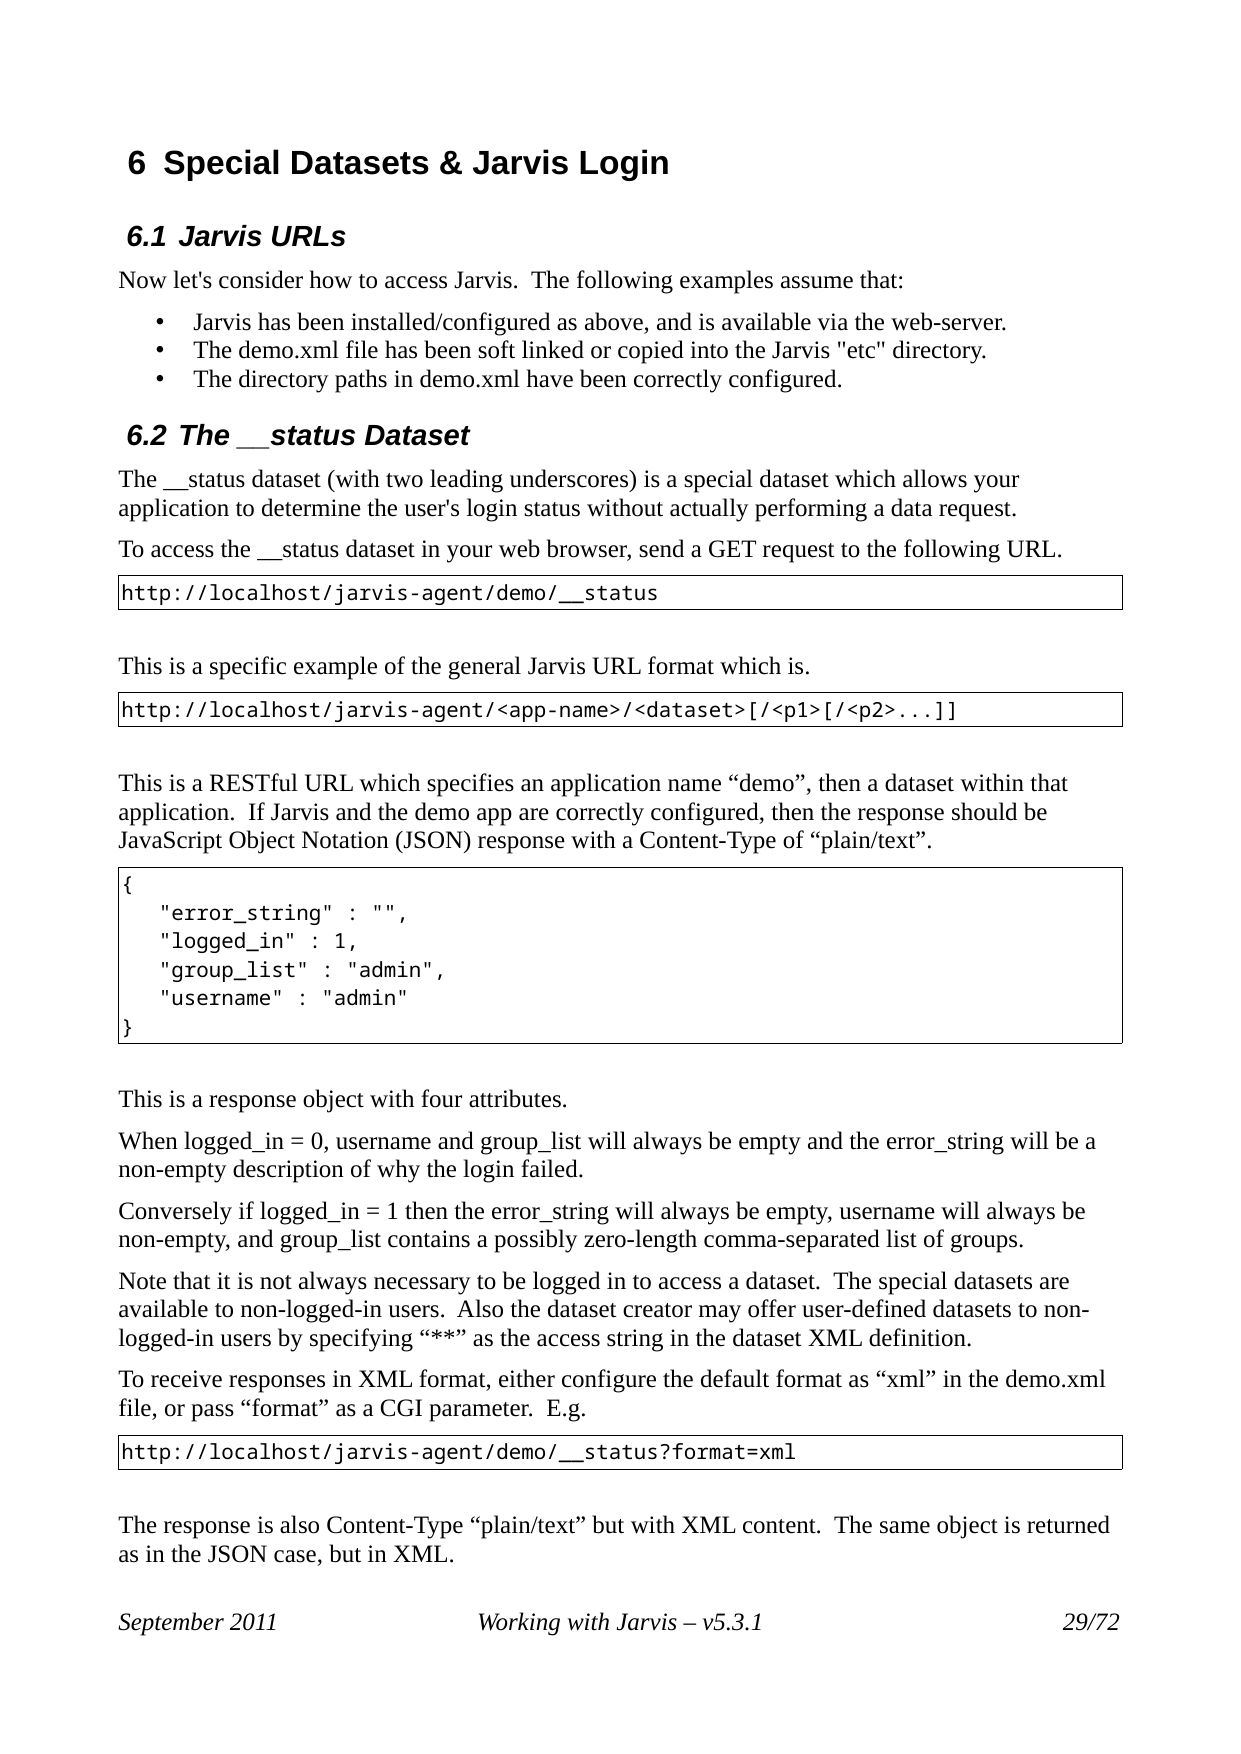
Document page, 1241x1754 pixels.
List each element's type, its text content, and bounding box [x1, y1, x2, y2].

text Conversely if logged_in = 1 then the error_string will always be empty, username will always be non-empty, and group_list contains a possibly zero-length comma-separated list of groups. [118, 1196, 1122, 1253]
text The __status dataset (with two leading underscores) is a special dataset which allows your application to determine the user's login status without actually performing a data request. [118, 464, 1122, 521]
text The response is also Content-Type “plain/text” but with XML content. The same object is returned as in the JSON case, but in XML. [118, 1510, 1122, 1568]
text { [119, 868, 1122, 895]
subtitle Jarvis URLs [118, 219, 1122, 253]
text Now let's consider how to access Jarvis. The following examples assume that: [118, 265, 1122, 294]
text This is a RESTful URL which specifies an application name “demo”, then a dataset within that application. If Jarvis and the demo app are correctly configured, then the response should be JavaScript Object Notation (JSON) response with a Content-Type of “plain/text”. [118, 768, 1122, 854]
text "logged_in" : 1, [119, 923, 1122, 952]
text To access the __status dataset in your web browser, send a GET request to the following URL. [118, 534, 1122, 563]
text This is a response object with four attributes. [118, 1084, 1122, 1113]
text } [119, 1009, 1122, 1043]
list Jarvis has been installed/configured as above, and is available via the web-server. [156, 307, 1122, 335]
text This is a specific example of the general Jarvis URL format which is. [118, 651, 1122, 679]
text When logged_in = 0, username and group_list will always be empty and the error_string will be a non-empty description of why the login failed. [118, 1126, 1122, 1183]
text "group_list" : "admin", [119, 952, 1122, 980]
list The directory paths in demo.xml have been correctly configured. [156, 364, 1122, 393]
text Note that it is not always necessary to be logged in to access a dataset. The special datasets are available to non-logged-in users. Also the dataset creator may offer user-defined datasets to non-logged-in users by specifying “**” as the access string in the dataset XML definition. [118, 1266, 1122, 1352]
text http://localhost/jarvis-agent/demo/__status?format=xml [119, 1436, 1122, 1469]
text To receive responses in XML format, either configure the default format as “xml” in the demo.xml file, or pass “format” as a CGI parameter. E.g. [118, 1364, 1122, 1422]
list The demo.xml file has been soft linked or copied into the Jarvis "etc" directory. [156, 335, 1122, 364]
text http://localhost/jarvis-agent/demo/__status [119, 576, 1122, 609]
text "error_string" : "", [119, 895, 1122, 923]
text "username" : "admin" [119, 980, 1122, 1009]
text http://localhost/jarvis-agent/<app-name>/<dataset>[/<p1>[/<p2>...]] [119, 693, 1122, 726]
subtitle The __status Dataset [118, 418, 1122, 451]
subtitle Special Datasets & Jarvis Login [118, 143, 1122, 182]
